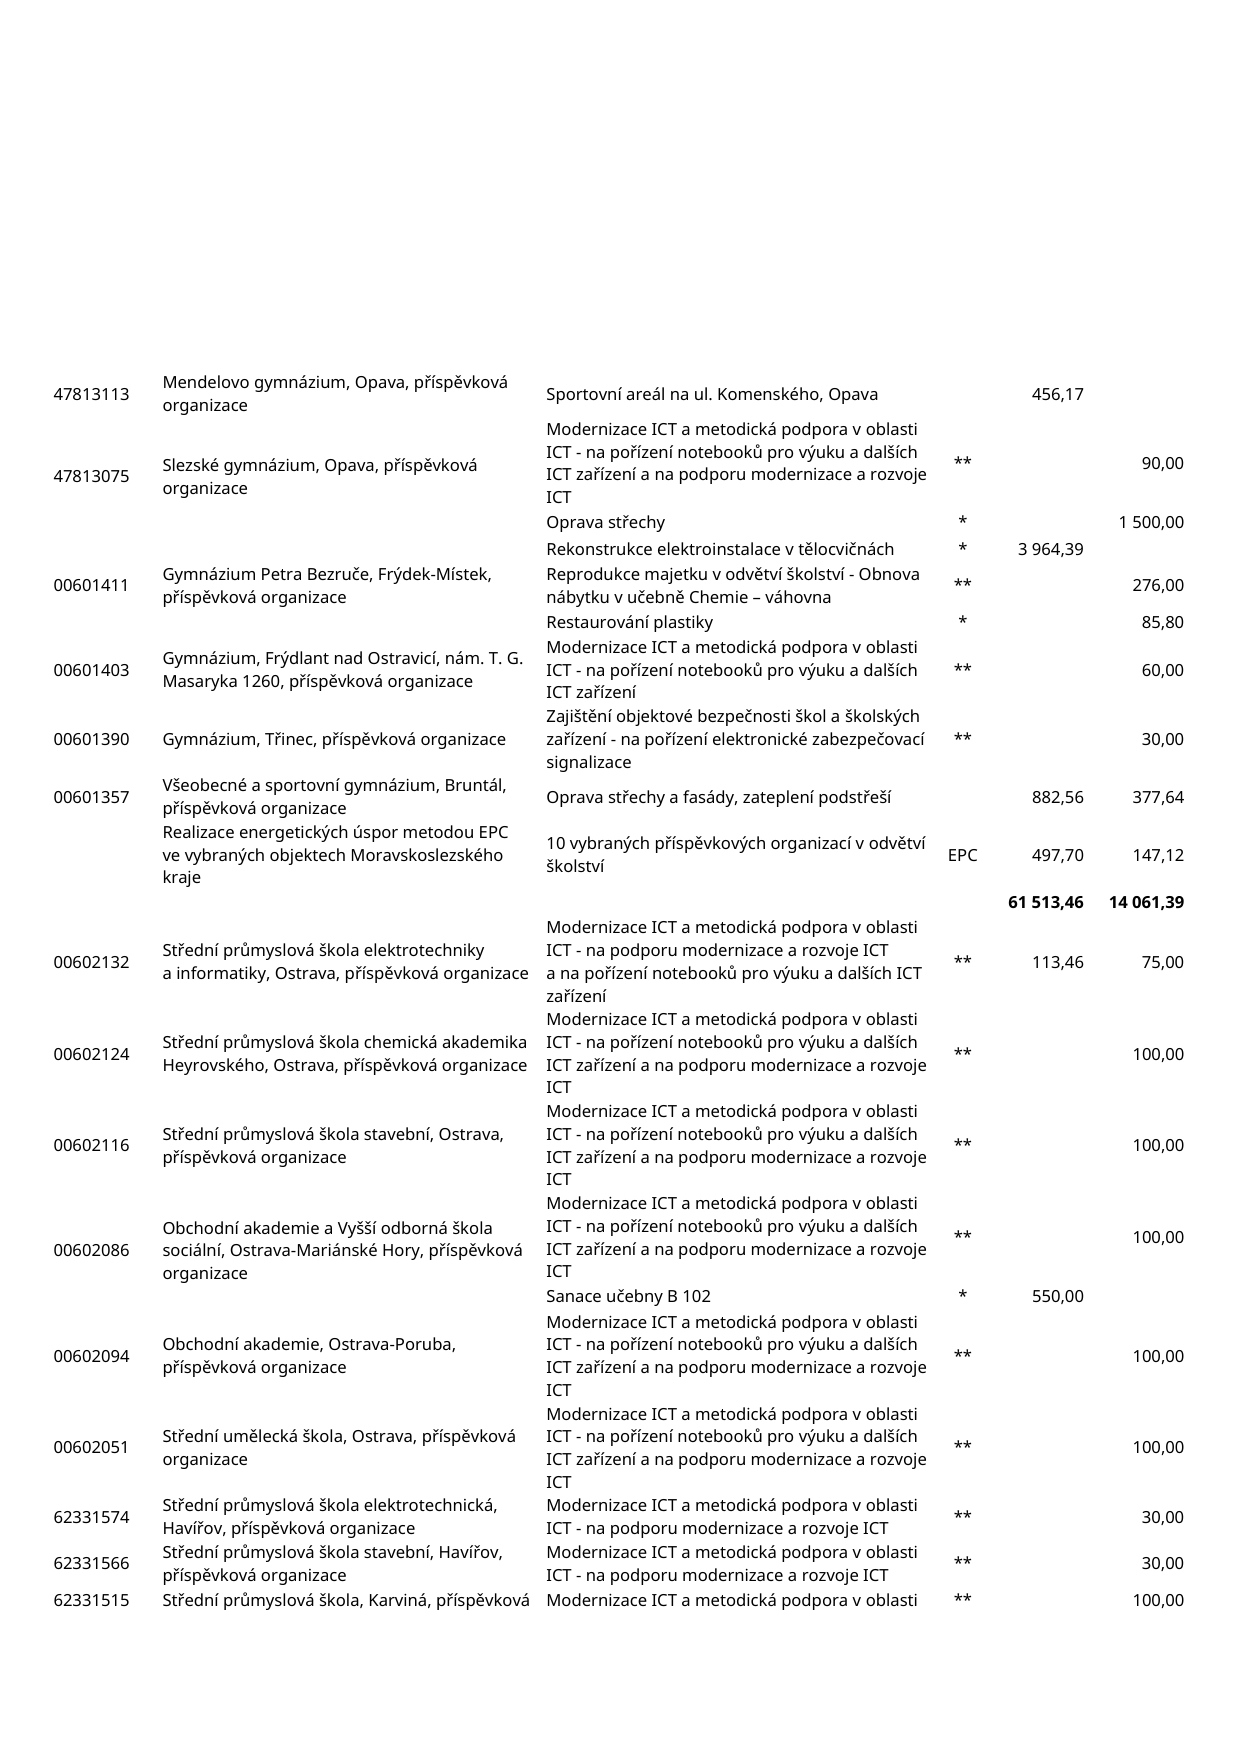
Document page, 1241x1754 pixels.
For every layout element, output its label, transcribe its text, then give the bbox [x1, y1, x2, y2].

table_cell Realizace energetických úspor metodou EPC ve vybraných objektech Moravskoslezského kraje [157, 820, 540, 888]
table_cell Gymnázium, Třinec, příspěvková organizace [157, 705, 540, 773]
table_header Neinvestice [1090, 75, 1190, 370]
table_cell 00601403 [51, 636, 132, 704]
table_cell [984, 1540, 1089, 1586]
table_cell [984, 1310, 1089, 1401]
table_cell 85,80 [1090, 609, 1190, 634]
table_cell [943, 890, 983, 915]
table_cell Modernizace ICT a metodická podpora v oblasti ICT - na pořízení notebooků pro výuku a dalších ICT zařízení a na podporu modernizace a rozvoje ICT [541, 1192, 942, 1283]
table_cell 100,00 [1090, 1587, 1190, 1612]
table_cell Modernizace ICT a metodická podpora v oblasti [541, 1587, 942, 1612]
table_cell Modernizace ICT a metodická podpora v oblasti ICT - na pořízení notebooků pro výuku a dalších ICT zařízení a na podporu modernizace a rozvoje ICT [541, 1100, 942, 1191]
table_cell 60,00 [1090, 636, 1190, 704]
table_cell 377,64 [1090, 774, 1190, 819]
table_cell Restaurování plastiky [541, 609, 942, 634]
table_cell Rekonstrukce elektroinstalace v tělocvičnách [541, 536, 942, 562]
table_cell Gymnázium Petra Bezruče, Frýdek-Místek, příspěvková organizace [157, 536, 540, 634]
table_cell ** [943, 1587, 983, 1612]
table_cell 882,56 [984, 774, 1089, 819]
table_cell Gymnázium, Frýdlant nad Ostravicí, nám. T. G. Masaryka 1260, příspěvková organizace [157, 636, 540, 704]
table_cell 47813075 [51, 418, 132, 535]
table_cell 62331574 [51, 1494, 132, 1539]
table_cell Modernizace ICT a metodická podpora v oblasti ICT - na pořízení notebooků pro výuku a dalších ICT zařízení [541, 636, 942, 704]
table_cell [984, 510, 1089, 535]
table_cell [133, 705, 156, 773]
table_header Forma poskytnutí [943, 75, 983, 370]
table_cell 497,70 [984, 820, 1089, 888]
table_cell Modernizace ICT a metodická podpora v oblasti ICT - na podporu modernizace a rozvoje ICT [541, 1494, 942, 1539]
table_cell Střední průmyslová škola stavební, Ostrava, příspěvková organizace [157, 1100, 540, 1191]
table_cell 100,00 [1090, 1008, 1190, 1099]
table_cell [984, 1494, 1089, 1539]
table_cell ** [943, 1540, 983, 1586]
table_cell 10 vybraných příspěvkových organizací v odvětví školství [541, 820, 942, 888]
table_cell 00602116 [51, 1100, 132, 1191]
table_cell 62331566 [51, 1540, 132, 1586]
table_cell Modernizace ICT a metodická podpora v oblasti ICT - na pořízení notebooků pro výuku a dalších ICT zařízení a na podporu modernizace a rozvoje ICT [541, 1008, 942, 1099]
table_cell * [943, 609, 983, 634]
table_cell 00601390 [51, 705, 132, 773]
table_cell Obchodní akademie a Vyšší odborná škola sociální, Ostrava-Mariánské Hory, příspěvková organizace [157, 1192, 540, 1309]
table_cell Oprava střechy a fasády, zateplení podstřeší [541, 774, 942, 819]
table_cell ** [943, 636, 983, 704]
table_cell ** [943, 418, 983, 508]
table_cell ** [943, 705, 983, 773]
table_header Název akce [541, 75, 942, 370]
table_cell [133, 916, 156, 1007]
table_cell [1090, 371, 1190, 417]
table_cell [984, 1402, 1089, 1493]
table_cell Střední umělecká škola, Ostrava, příspěvková organizace [157, 1402, 540, 1493]
table_cell Slezské gymnázium, Opava, příspěvková organizace [157, 418, 540, 535]
table_cell 00602051 [51, 1402, 132, 1493]
table_cell 61 513,46 [984, 890, 1089, 915]
table_cell Sportovní areál na ul. Komenského, Opava [541, 371, 942, 417]
table_cell 100,00 [1090, 1310, 1190, 1401]
table_cell 100,00 [1090, 1192, 1190, 1283]
table_cell Modernizace ICT a metodická podpora v oblasti ICT - na pořízení notebooků pro výuku a dalších ICT zařízení a na podporu modernizace a rozvoje ICT [541, 418, 942, 508]
table_cell Sanace učebny B 102 [541, 1284, 942, 1309]
table_cell Zajištění objektové bezpečnosti škol a školských zařízení - na pořízení elektronické zabezpečovací signalizace [541, 705, 942, 773]
table_cell 00601357 [51, 774, 132, 819]
table_cell ** [943, 1402, 983, 1493]
table_cell 75,00 [1090, 916, 1190, 1007]
table_cell Modernizace ICT a metodická podpora v oblasti ICT - na podporu modernizace a rozvoje ICT a na pořízení notebooků pro výuku a dalších ICT zařízení [541, 916, 942, 1007]
table_cell EPC [943, 820, 983, 888]
table_cell 30,00 [1090, 705, 1190, 773]
table_cell 100,00 [1090, 1402, 1190, 1493]
table_cell [984, 1008, 1089, 1099]
table_cell ** [943, 1192, 983, 1283]
table_cell [133, 1100, 156, 1191]
table_cell Modernizace ICT a metodická podpora v oblasti ICT - na podporu modernizace a rozvoje ICT [541, 1540, 942, 1586]
table_header IČO [51, 75, 132, 370]
table_cell Reprodukce majetku v odvětví školství - Obnova nábytku v učebně Chemie – váhovna [541, 563, 942, 608]
table_cell [133, 1008, 156, 1099]
table_header Pozn. [133, 75, 156, 370]
table_cell [133, 1540, 156, 1586]
table_cell 00601411 [51, 536, 132, 634]
table_cell 00602094 [51, 1310, 132, 1401]
table_cell [133, 536, 156, 634]
table_cell ** [943, 916, 983, 1007]
table_cell ** [943, 1494, 983, 1539]
table_cell Střední průmyslová škola elektrotechnická, Havířov, příspěvková organizace [157, 1494, 540, 1539]
table_cell Střední průmyslová škola stavební, Havířov, příspěvková organizace [157, 1540, 540, 1586]
table_cell 456,17 [984, 371, 1089, 417]
table_cell * [943, 1284, 983, 1309]
table_cell Mendelovo gymnázium, Opava, příspěvková organizace [157, 371, 540, 417]
table_cell 47813113 [51, 371, 132, 417]
table_cell 62331515 [51, 1587, 132, 1612]
table_cell [943, 774, 983, 819]
table_header Příjemce [157, 75, 540, 370]
table_cell Střední průmyslová škola chemická akademika Heyrovského, Ostrava, příspěvková organizace [157, 1008, 540, 1099]
table_cell 276,00 [1090, 563, 1190, 608]
table_cell 147,12 [1090, 820, 1190, 888]
table_cell 100,00 [1090, 1100, 1190, 1191]
table_cell [133, 1192, 156, 1309]
table_cell Modernizace ICT a metodická podpora v oblasti ICT - na pořízení notebooků pro výuku a dalších ICT zařízení a na podporu modernizace a rozvoje ICT [541, 1402, 942, 1493]
table_cell ** [943, 1100, 983, 1191]
table_cell [984, 1100, 1089, 1191]
table_cell [984, 636, 1089, 704]
table_cell [133, 371, 156, 417]
table_cell Celkem gymnázia [51, 890, 942, 915]
table_cell * [943, 510, 983, 535]
table_cell [984, 418, 1089, 508]
table_cell 30,00 [1090, 1494, 1190, 1539]
table_cell [133, 1587, 156, 1612]
table_cell 30,00 [1090, 1540, 1190, 1586]
table_cell 3 964,39 [984, 536, 1089, 562]
table_cell 113,46 [984, 916, 1089, 1007]
table_cell [984, 705, 1089, 773]
table_cell Všeobecné a sportovní gymnázium, Bruntál, příspěvková organizace [157, 774, 540, 819]
table_cell Střední průmyslová škola, Karviná, příspěvková [157, 1587, 540, 1612]
table_cell * [943, 536, 983, 562]
table_cell [984, 563, 1089, 608]
table_cell [133, 418, 156, 535]
table_cell [984, 1192, 1089, 1283]
table_cell 90,00 [1090, 418, 1190, 508]
table_cell 00602132 [51, 916, 132, 1007]
table_cell [984, 1587, 1089, 1612]
table_header Investice [984, 75, 1089, 370]
table_cell [133, 1402, 156, 1493]
table_cell Střední průmyslová škola elektrotechniky a informatiky, Ostrava, příspěvková organizace [157, 916, 540, 1007]
table_cell ** [943, 1310, 983, 1401]
table_cell [1090, 1284, 1190, 1309]
table_cell 550,00 [984, 1284, 1089, 1309]
table_cell 1 500,00 [1090, 510, 1190, 535]
table_cell [133, 1310, 156, 1401]
table_cell [133, 774, 156, 819]
table_cell 00602086 [51, 1192, 132, 1309]
table_cell [984, 609, 1089, 634]
table_cell [133, 820, 156, 888]
table_cell [133, 636, 156, 704]
table_cell ** [943, 563, 983, 608]
table_cell [1090, 536, 1190, 562]
table_cell Modernizace ICT a metodická podpora v oblasti ICT - na pořízení notebooků pro výuku a dalších ICT zařízení a na podporu modernizace a rozvoje ICT [541, 1310, 942, 1401]
table_cell Oprava střechy [541, 510, 942, 535]
table_cell 00602124 [51, 1008, 132, 1099]
table_cell [133, 1494, 156, 1539]
table_cell ** [943, 1008, 983, 1099]
table_cell 14 061,39 [1090, 890, 1190, 915]
table_cell [943, 371, 983, 417]
table_cell Obchodní akademie, Ostrava-Poruba, příspěvková organizace [157, 1310, 540, 1401]
table_cell [51, 820, 132, 888]
